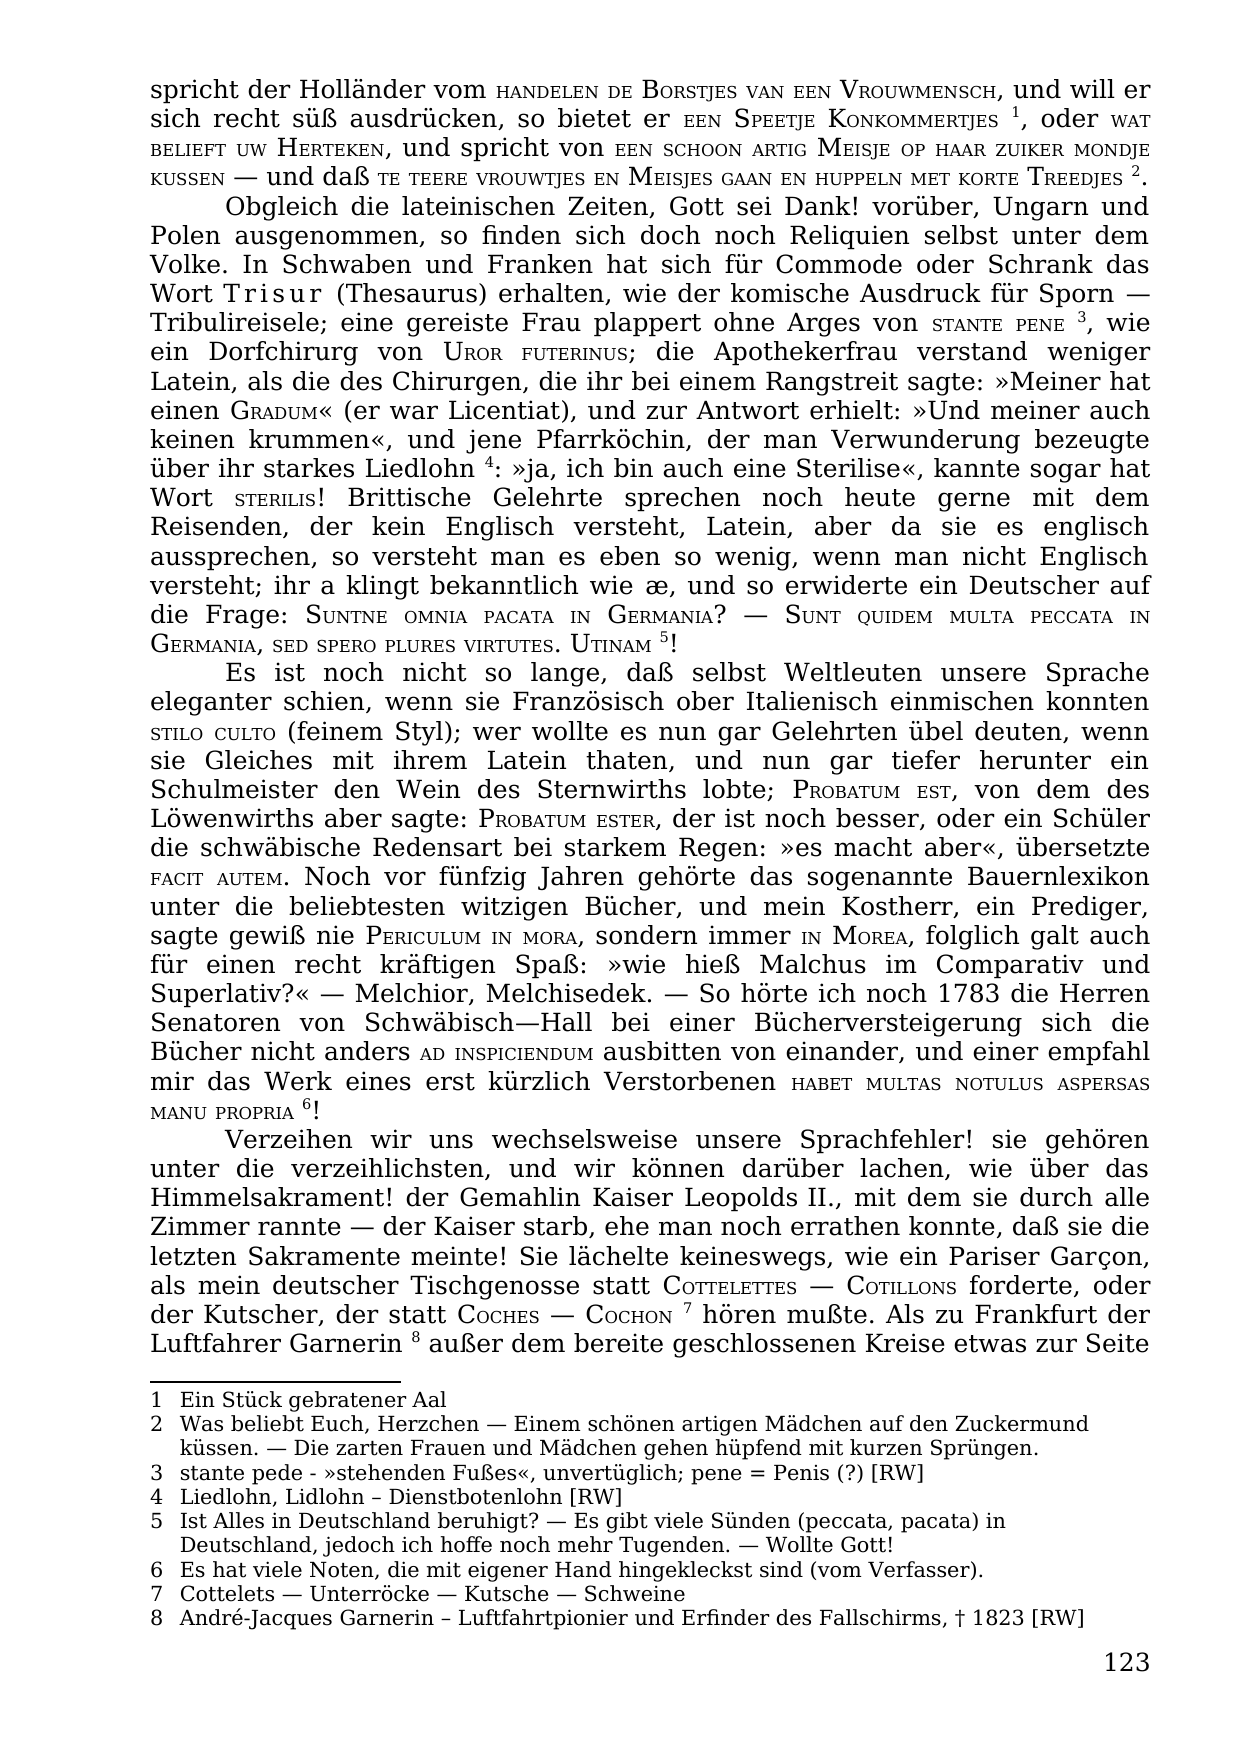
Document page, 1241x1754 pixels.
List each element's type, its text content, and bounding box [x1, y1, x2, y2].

text Ein Stück gebratener Aal [150, 1388, 1151, 1412]
text Verzeihen wir uns wechselsweise unsere Sprachfehler! sie gehören unter die verzeihlichsten, und wir können darüber lachen, wie über das Himmelsakrament! der Gemahlin Kaiser Leopolds II., mit dem sie durch alle Zimmer rannte — der Kaiser starb, ehe man noch errathen konnte, daß sie die letzten Sakramente meinte! Sie lächelte keineswegs, wie ein Pariser Garçon, als mein deutscher Tischgenosse statt Cottelettes — Cotillons forderte, oder der Kutscher, der statt Coches — Cochon hören mußte. Als zu Frankfurt der Luftfahrer Garnerin außer dem bereite geschlossenen Kreise etwas zur Seite [150, 1125, 1151, 1358]
text Cottelets — Unterröcke — Kutsche — Schweine [150, 1582, 1151, 1606]
text Es hat viele Noten, die mit eigener Hand hingekleckst sind (vom Verfasser). [150, 1558, 1151, 1582]
text Es ist noch nicht so lange, daß selbst Weltleuten unsere Sprache eleganter schien, wenn sie Französisch ober Italienisch einmischen konnten stilo culto (feinem Styl); wer wollte es nun gar Gelehrten übel deuten, wenn sie Gleiches mit ihrem Latein thaten, und nun gar tiefer herunter ein Schulmeister den Wein des Sternwirths lobte; Probatum est, von dem des Löwenwirths aber sagte: Probatum ester, der ist noch besser, oder ein Schüler die schwäbische Redensart bei starkem Regen: »es macht aber«, übersetzte facit autem. Noch vor fünfzig Jahren gehörte das sogenannte Bauernlexikon unter die beliebtesten witzigen Bücher, und mein Kostherr, ein Prediger, sagte gewiß nie Periculum in mora, sondern immer in Morea, folglich galt auch für einen recht kräftigen Spaß: »wie hieß Malchus im Comparativ und Superlativ?« — Melchior, Melchisedek. — So hörte ich noch 1783 die Herren Senatoren von Schwäbisch—Hall bei einer Bücherversteigerung sich die Bücher nicht anders ad inspiciendum ausbitten von einander, und einer empfahl mir das Werk eines erst kürzlich Verstorbenen habet multas notulus aspersas manu propria ! [150, 658, 1151, 1125]
text stante pede - »stehenden Fußes«, unvertüglich; pene = Penis (?) [RW] [150, 1461, 1151, 1485]
text Was beliebt Euch, Herzchen — Einem schönen artigen Mädchen auf den Zuckermund küssen. — Die zarten Frauen und Mädchen gehen hüpfend mit kurzen Sprüngen. [150, 1412, 1151, 1461]
text Obgleich die lateinischen Zeiten, Gott sei Dank! vorüber, Ungarn und Polen ausgenommen, so finden sich doch noch Reliquien selbst unter dem Volke. In Schwaben und Franken hat sich für Commode oder Schrank das Wort Trisur (Thesaurus) erhalten, wie der komische Ausdruck für Sporn — Tribulireisele; eine gereiste Frau plappert ohne Arges von stante pene , wie ein Dorfchirurg von Uror futerinus; die Apothekerfrau verstand weniger Latein, als die des Chirurgen, die ihr bei einem Rangstreit sagte: »Meiner hat einen Gradum« (er war Licentiat), und zur Antwort erhielt: »Und meiner auch keinen krummen«, und jene Pfarrköchin, der man Verwunderung bezeugte über ihr starkes Liedlohn : »ja, ich bin auch eine Sterilise«, kannte sogar hat Wort sterilis! Brittische Gelehrte sprechen noch heute gerne mit dem Reisenden, der kein Englisch versteht, Latein, aber da sie es englisch aussprechen, so versteht man es eben so wenig, wenn man nicht Englisch versteht; ihr a klingt bekanntlich wie æ, und so erwiderte ein Deutscher auf die Frage: Suntne omnia pacata in Germania? — Sunt quidem multa peccata in Germania, sed spero plures virtutes. Utinam ! [150, 192, 1151, 658]
text André-Jacques Garnerin – Luftfahrtpionier und Erfinder des Fallschirms, † 1823 [RW] [150, 1606, 1151, 1631]
text Liedlohn, Lidlohn – Dienstbotenlohn [RW] [150, 1485, 1151, 1509]
text Ist Alles in Deutschland beruhigt? — Es gibt viele Sünden (peccata, pacata) in Deutschland, jedoch ich hoffe noch mehr Tugenden. — Wollte Gott! [150, 1509, 1151, 1558]
text spricht der Holländer vom handelen de Borstjes van een Vrouwmensch, und will er sich recht süß ausdrücken, so bietet er een Speetje Konkommertjes , oder wat belieft uw Herteken, und spricht von een schoon artig Meisje op haar zuiker mondje kussen — und daß te teere vrouwtjes en Meisjes gaan en huppeln met korte Treedjes . [150, 75, 1151, 192]
